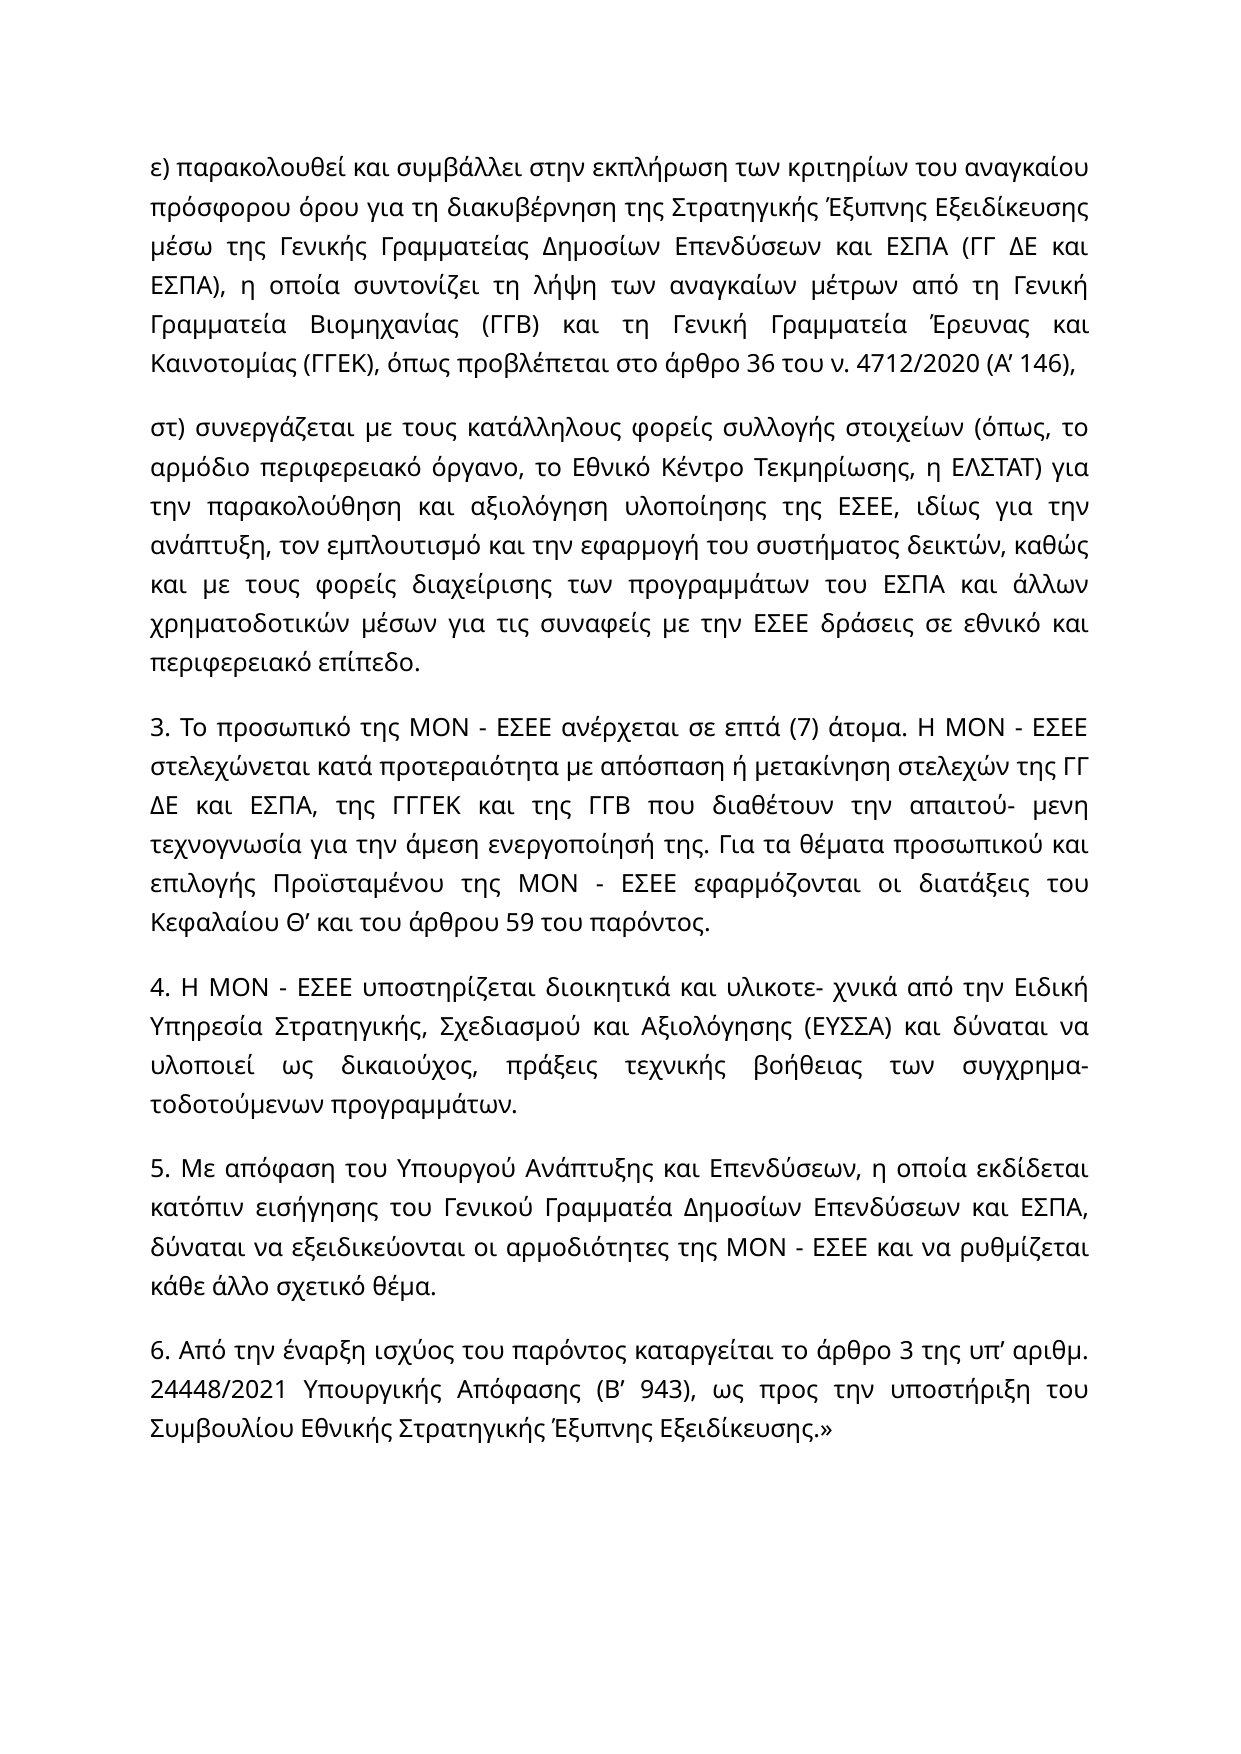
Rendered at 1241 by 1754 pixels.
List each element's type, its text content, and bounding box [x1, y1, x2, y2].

text ε) παρακολουθεί και συμβάλλει στην εκπλήρωση των κριτηρίων του αναγκαίου πρόσφορου όρου για τη διακυβέρνηση της Στρατηγικής Έξυπνης Εξειδίκευσης μέσω της Γενικής Γραμματείας Δημοσίων Επενδύσεων και ΕΣΠΑ (ΓΓ ΔΕ και ΕΣΠΑ), η οποία συντονίζει τη λήψη των αναγκαίων μέτρων από τη Γενική Γραμματεία Βιομηχανίας (ΓΓΒ) και τη Γενική Γραμματεία Έρευνας και Καινοτομίας (ΓΓΕΚ), όπως προβλέπεται στο άρθρο 36 του ν. 4712/2020 (Α’ 146), [150, 150, 1090, 380]
text 4. Η ΜΟΝ - ΕΣΕΕ υποστηρίζεται διοικητικά και υλικοτε- χνικά από την Ειδική Υπηρεσία Στρατηγικής, Σχεδιασμού και Αξιολόγησης (ΕΥΣΣΑ) και δύναται να υλοποιεί ως δικαιούχος, πράξεις τεχνικής βοήθειας των συγχρημα- τοδοτούμενων προγραμμάτων. [150, 969, 1090, 1121]
text στ) συνεργάζεται με τους κατάλληλους φορείς συλλογής στοιχείων (όπως, το αρμόδιο περιφερειακό όργανο, το Εθνικό Κέντρο Τεκμηρίωσης, η ΕΛΣΤΑΤ) για την παρακολούθηση και αξιολόγηση υλοποίησης της ΕΣΕΕ, ιδίως για την ανάπτυξη, τον εμπλουτισμό και την εφαρμογή του συστήματος δεικτών, καθώς και με τους φορείς διαχείρισης των προγραμμάτων του ΕΣΠΑ και άλλων χρηματοδοτικών μέσων για τις συναφείς με την ΕΣΕΕ δράσεις σε εθνικό και περιφερειακό επίπεδο. [150, 410, 1090, 679]
text 6. Από την έναρξη ισχύος του παρόντος καταργείται το άρθρο 3 της υπ’ αριθμ. 24448/2021 Υπουργικής Απόφασης (Β’ 943), ως προς την υποστήριξη του Συμβουλίου Εθνικής Στρατηγικής Έξυπνης Εξειδίκευσης.» [150, 1332, 1090, 1445]
text 5. Με απόφαση του Υπουργού Ανάπτυξης και Επενδύσεων, η οποία εκδίδεται κατόπιν εισήγησης του Γενικού Γραμματέα Δημοσίων Επενδύσεων και ΕΣΠΑ, δύναται να εξειδικεύονται οι αρμοδιότητες της ΜΟΝ - ΕΣΕΕ και να ρυθμίζεται κάθε άλλο σχετικό θέμα. [150, 1151, 1090, 1302]
text 3. Το προσωπικό της ΜΟΝ - ΕΣΕΕ ανέρχεται σε επτά (7) άτομα. Η ΜΟΝ - ΕΣΕΕ στελεχώνεται κατά προτεραιότητα με απόσπαση ή μετακίνηση στελεχών της ΓΓ ΔΕ και ΕΣΠΑ, της ΓΓΓΕΚ και της ΓΓΒ που διαθέτουν την απαιτού- μενη τεχνογνωσία για την άμεση ενεργοποίησή της. Για τα θέματα προσωπικού και επιλογής Προϊσταμένου της ΜΟΝ - ΕΣΕΕ εφαρμόζονται οι διατάξεις του Κεφαλαίου Θ’ και του άρθρου 59 του παρόντος. [150, 709, 1090, 939]
